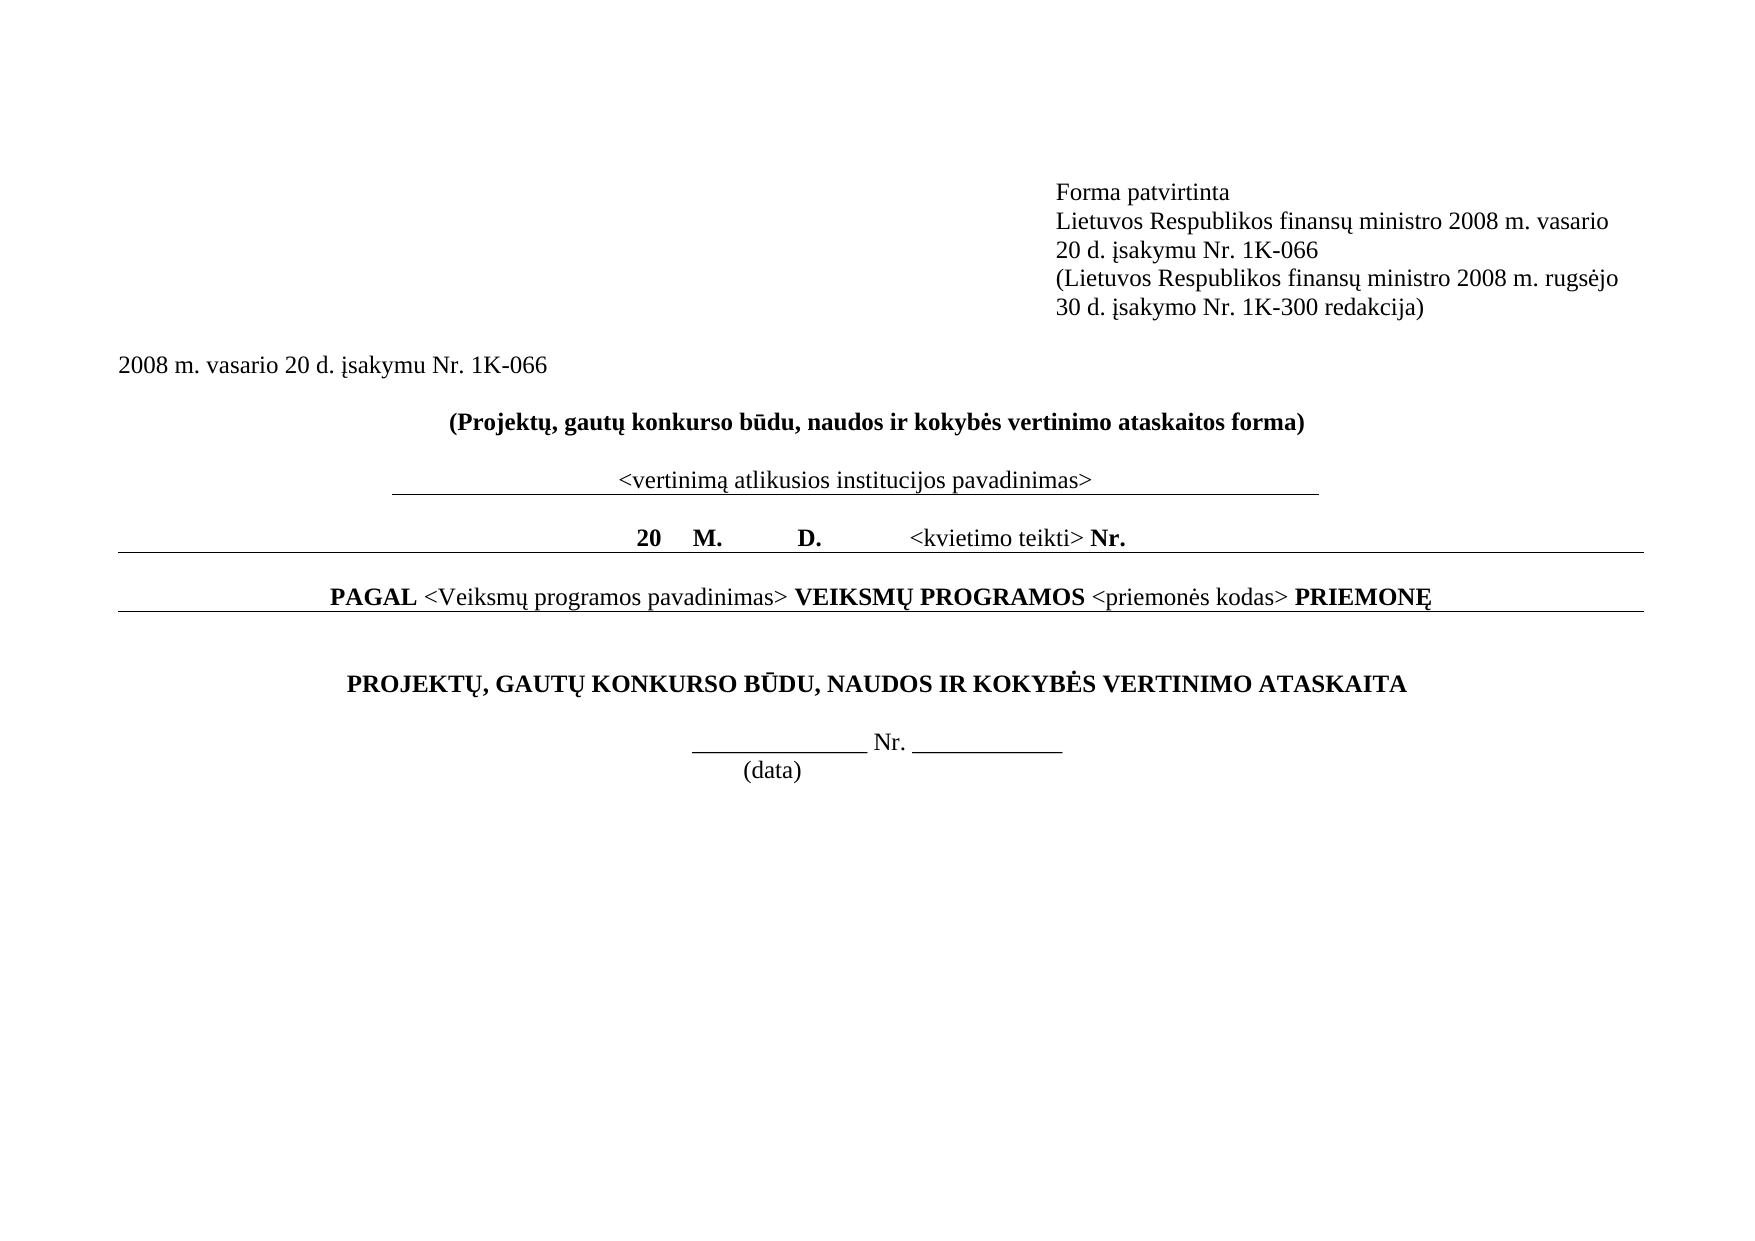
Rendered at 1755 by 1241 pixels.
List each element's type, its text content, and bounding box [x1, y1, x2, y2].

text ______________ Nr. ____________ [118, 727, 1636, 755]
text Lietuvos Respublikos finansų ministro 2008 m. vasario 20 d. įsakymu Nr. 1K-066 [1056, 206, 1636, 263]
table_cell [118, 612, 1644, 640]
table_header [1319, 465, 1644, 493]
table_cell [118, 553, 1644, 582]
text (Projektų, gautų konkurso būdu, naudos ir kokybės vertinimo ataskaitos forma) [118, 407, 1636, 436]
table_header <vertinimą atlikusios institucijos pavadinimas> [392, 465, 1318, 493]
table_header [118, 465, 392, 493]
text PROJEKTŲ, GAUTŲ KONKURSO BŪDU, NAUDOS IR KOKYBĖS VERTINIMO ATASKAITA [118, 669, 1636, 698]
table_cell [1319, 494, 1644, 523]
table_cell [118, 494, 392, 523]
text 2008 m. vasario 20 d. įsakymu Nr. 1K-066 [118, 350, 1636, 378]
table_cell 20 M. D. <kvietimo teikti> Nr. [118, 523, 1644, 552]
text (Lietuvos Respublikos finansų ministro 2008 m. rugsėjo 30 d. įsakymo Nr. 1K-300 redakcija) [1056, 263, 1636, 321]
table_cell [392, 495, 1318, 523]
text Forma patvirtinta [1056, 177, 1636, 206]
table_cell PAGAL <Veiksmų programos pavadinimas> VEIKSMŲ PROGRAMOS <priemonės kodas> PRIEMONĘ [118, 582, 1644, 611]
text (data) [743, 755, 1636, 784]
